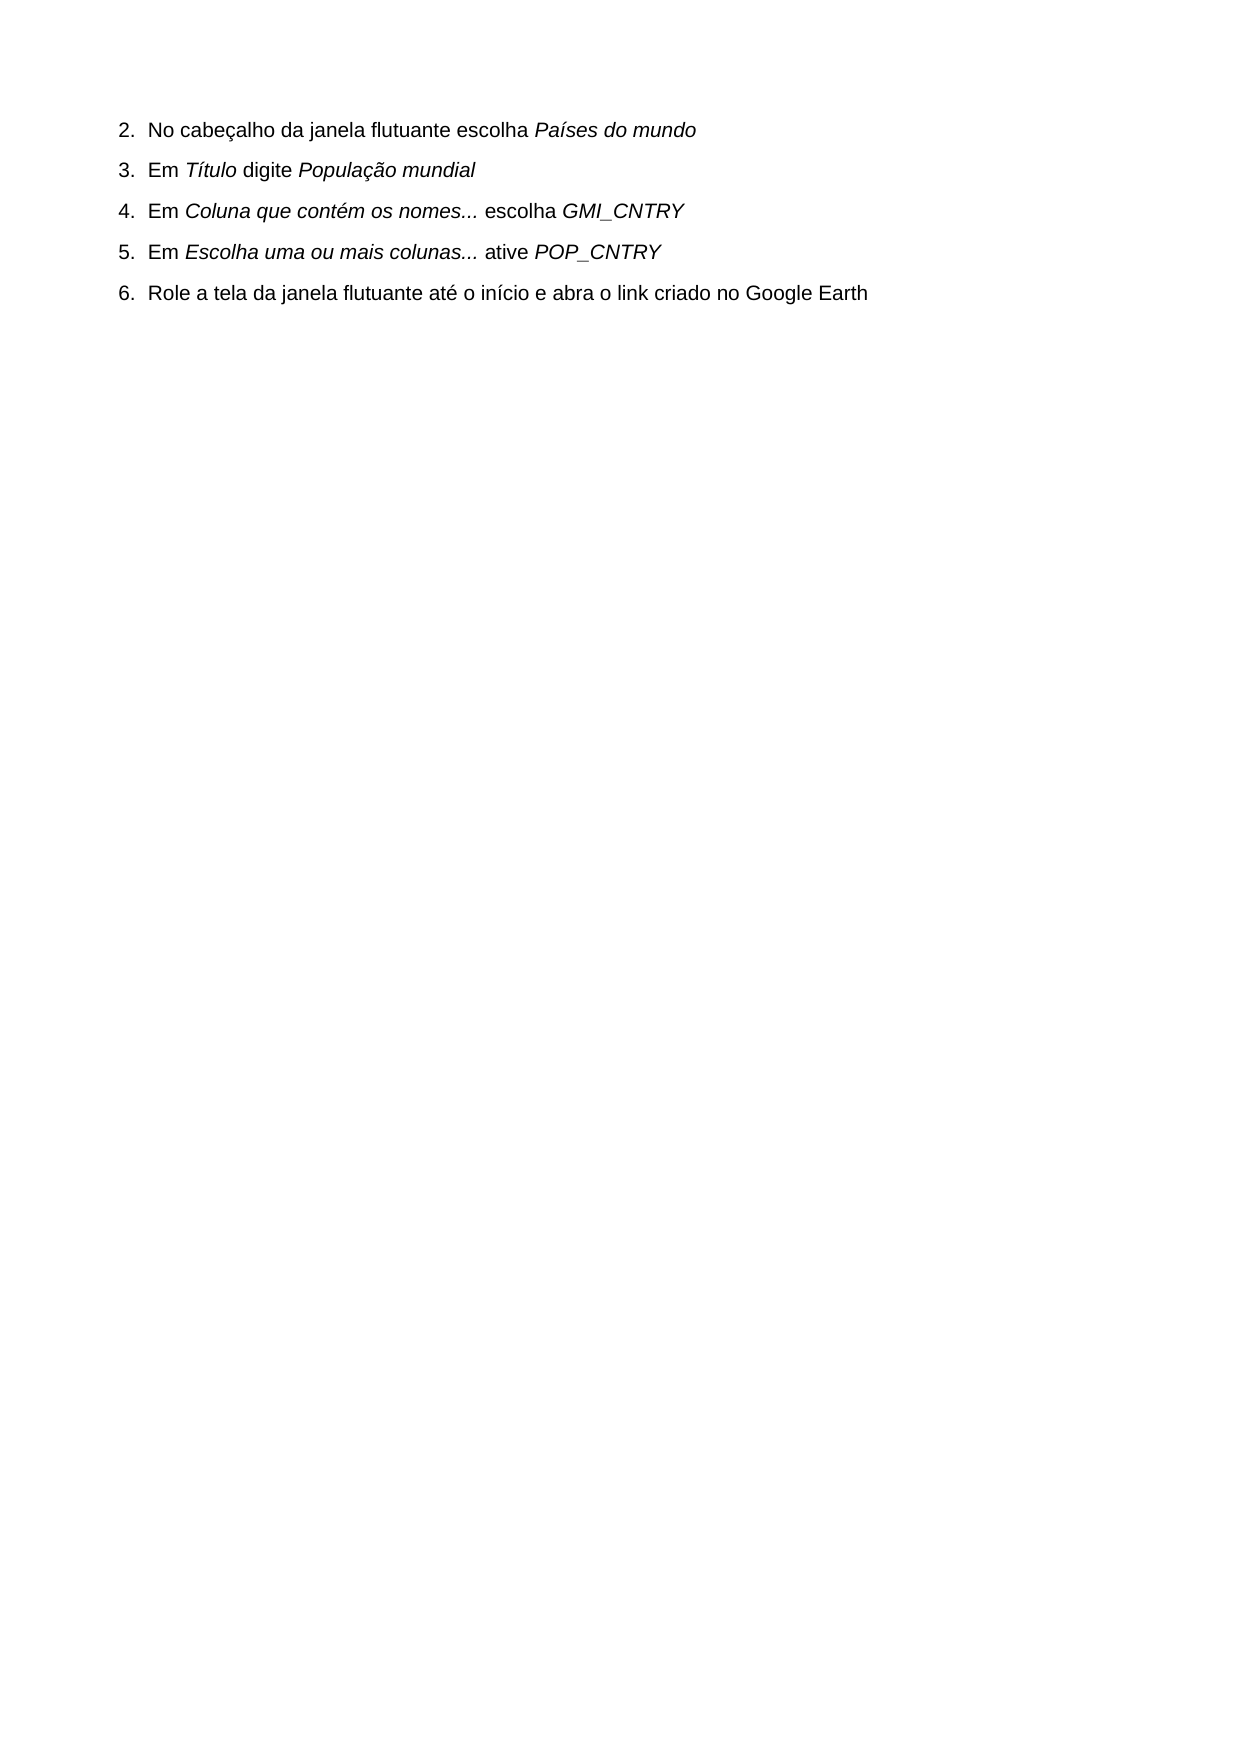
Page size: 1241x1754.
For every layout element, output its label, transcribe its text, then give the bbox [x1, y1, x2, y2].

list Em Título digite População mundial [118, 159, 1122, 182]
list Role a tela da janela flutuante até o início e abra o link criado no Google Earth [118, 282, 1122, 305]
list Em Escolha uma ou mais colunas... ative POP_CNTRY [118, 241, 1122, 264]
list No cabeçalho da janela flutuante escolha Países do mundo [118, 118, 1122, 141]
list Em Coluna que contém os nomes... escolha GMI_CNTRY [118, 200, 1122, 223]
